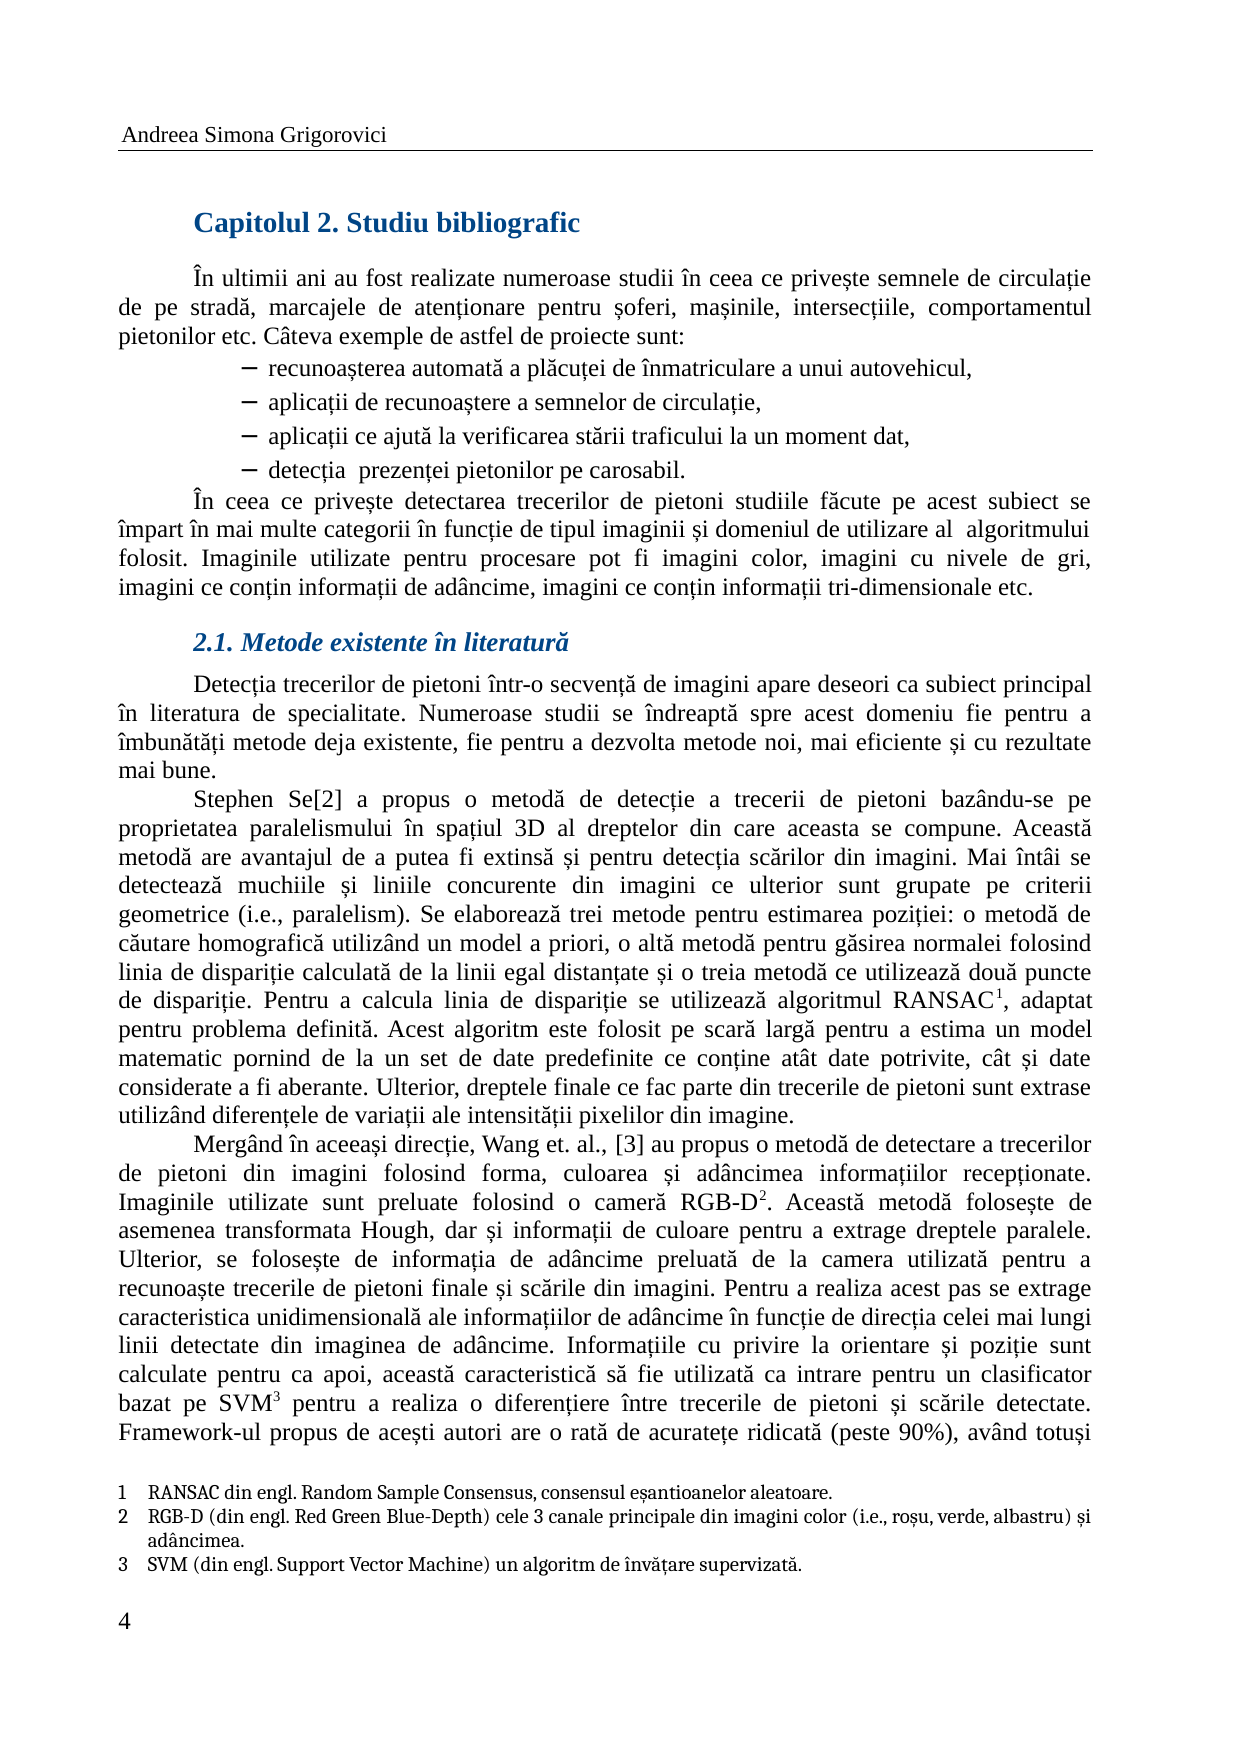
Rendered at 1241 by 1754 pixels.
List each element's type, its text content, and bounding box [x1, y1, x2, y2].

subtitle Metode existente în literatură [193, 626, 1093, 657]
text RANSAC din engl. Random Sample Consensus, consensul eșantioanelor aleatoare. [118, 1481, 1093, 1505]
text Mergând în aceeași direcție, Wang et. al., [3] au propus o metodă de detectare a trecerilor de pietoni din imagini folosind forma, culoarea și adâncimea informațiilor recepționate. Imaginile utilizate sunt preluate folosind o cameră RGB-D. Această metodă folosește de asemenea transformata Hough, dar și informații de culoare pentru a extrage dreptele paralele. Ulterior, se folosește de informația de adâncime preluată de la camera utilizată pentru a recunoaște trecerile de pietoni finale și scările din imagini. Pentru a realiza acest pas se extrage caracteristica unidimensională ale informațiilor de adâncime în funcție de direcția celei mai lungi linii detectate din imaginea de adâncime. Informațiile cu privire la orientare și poziție sunt calculate pentru ca apoi, această caracteristică să fie utilizată ca intrare pentru un clasificator bazat pe SVM pentru a realiza o diferențiere între trecerile de pietoni și scările detectate. Framework-ul propus de acești autori are o rată de acuratețe ridicată (peste 90%), având totuși [118, 1129, 1093, 1445]
text Stephen Se[2] a propus o metodă de detecție a trecerii de pietoni bazându-se pe proprietatea paralelismului în spațiul 3D al dreptelor din care aceasta se compune. Această metodă are avantajul de a putea fi extinsă și pentru detecția scărilor din imagini. Mai întâi se detectează muchiile și liniile concurente din imagini ce ulterior sunt grupate pe criterii geometrice (i.e., paralelism). Se elaborează trei metode pentru estimarea poziției: o metodă de căutare homografică utilizând un model a priori, o altă metodă pentru găsirea normalei folosind linia de dispariție calculată de la linii egal distanțate și o treia metodă ce utilizează două puncte de dispariție. Pentru a calcula linia de dispariție se utilizează algoritmul RANSAC, adaptat pentru problema definită. Acest algoritm este folosit pe scară largă pentru a estima un model matematic pornind de la un set de date predefinite ce conține atât date potrivite, cât și date considerate a fi aberante. Ulterior, dreptele finale ce fac parte din trecerile de pietoni sunt extrase utilizând diferențele de variații ale intensității pixelilor din imagine. [118, 784, 1093, 1129]
text În ultimii ani au fost realizate numeroase studii în ceea ce privește semnele de circulație de pe stradă, marcajele de atenționare pentru șoferi, mașinile, intersecțiile, comportamentul pietonilor etc. Câteva exemple de astfel de proiecte sunt: [118, 263, 1093, 349]
text În ceea ce privește detectarea trecerilor de pietoni studiile făcute pe acest subiect se împart în mai multe categorii în funcție de tipul imaginii și domeniul de utilizare al algoritmului folosit. Imaginile utilizate pentru procesare pot fi imagini color, imagini cu nivele de gri, imagini ce conțin informații de adâncime, imagini ce conțin informații tri-dimensionale etc. [118, 486, 1093, 601]
list detecția prezenței pietonilor pe carosabil. [249, 452, 1093, 486]
list aplicații ce ajută la verificarea stării traficului la un moment dat, [249, 418, 1093, 452]
text Detecția trecerilor de pietoni într-o secvență de imagini apare deseori ca subiect principal în literatura de specialitate. Numeroase studii se îndreaptă spre acest domeniu fie pentru a îmbunătăți metode deja existente, fie pentru a dezvolta metode noi, mai eficiente și cu rezultate mai bune. [118, 669, 1093, 784]
text SVM (din engl. Support Vector Machine) un algoritm de învățare supervizată. [118, 1553, 1093, 1577]
text RGB-D (din engl. Red Green Blue-Depth) cele 3 canale principale din imagini color (i.e., roșu, verde, albastru) și adâncimea. [118, 1505, 1093, 1553]
list aplicații de recunoaștere a semnelor de circulație, [249, 384, 1093, 418]
list recunoașterea automată a plăcuței de înmatriculare a unui autovehicul, [249, 349, 1093, 384]
subtitle Studiu bibliografic [118, 205, 1093, 238]
